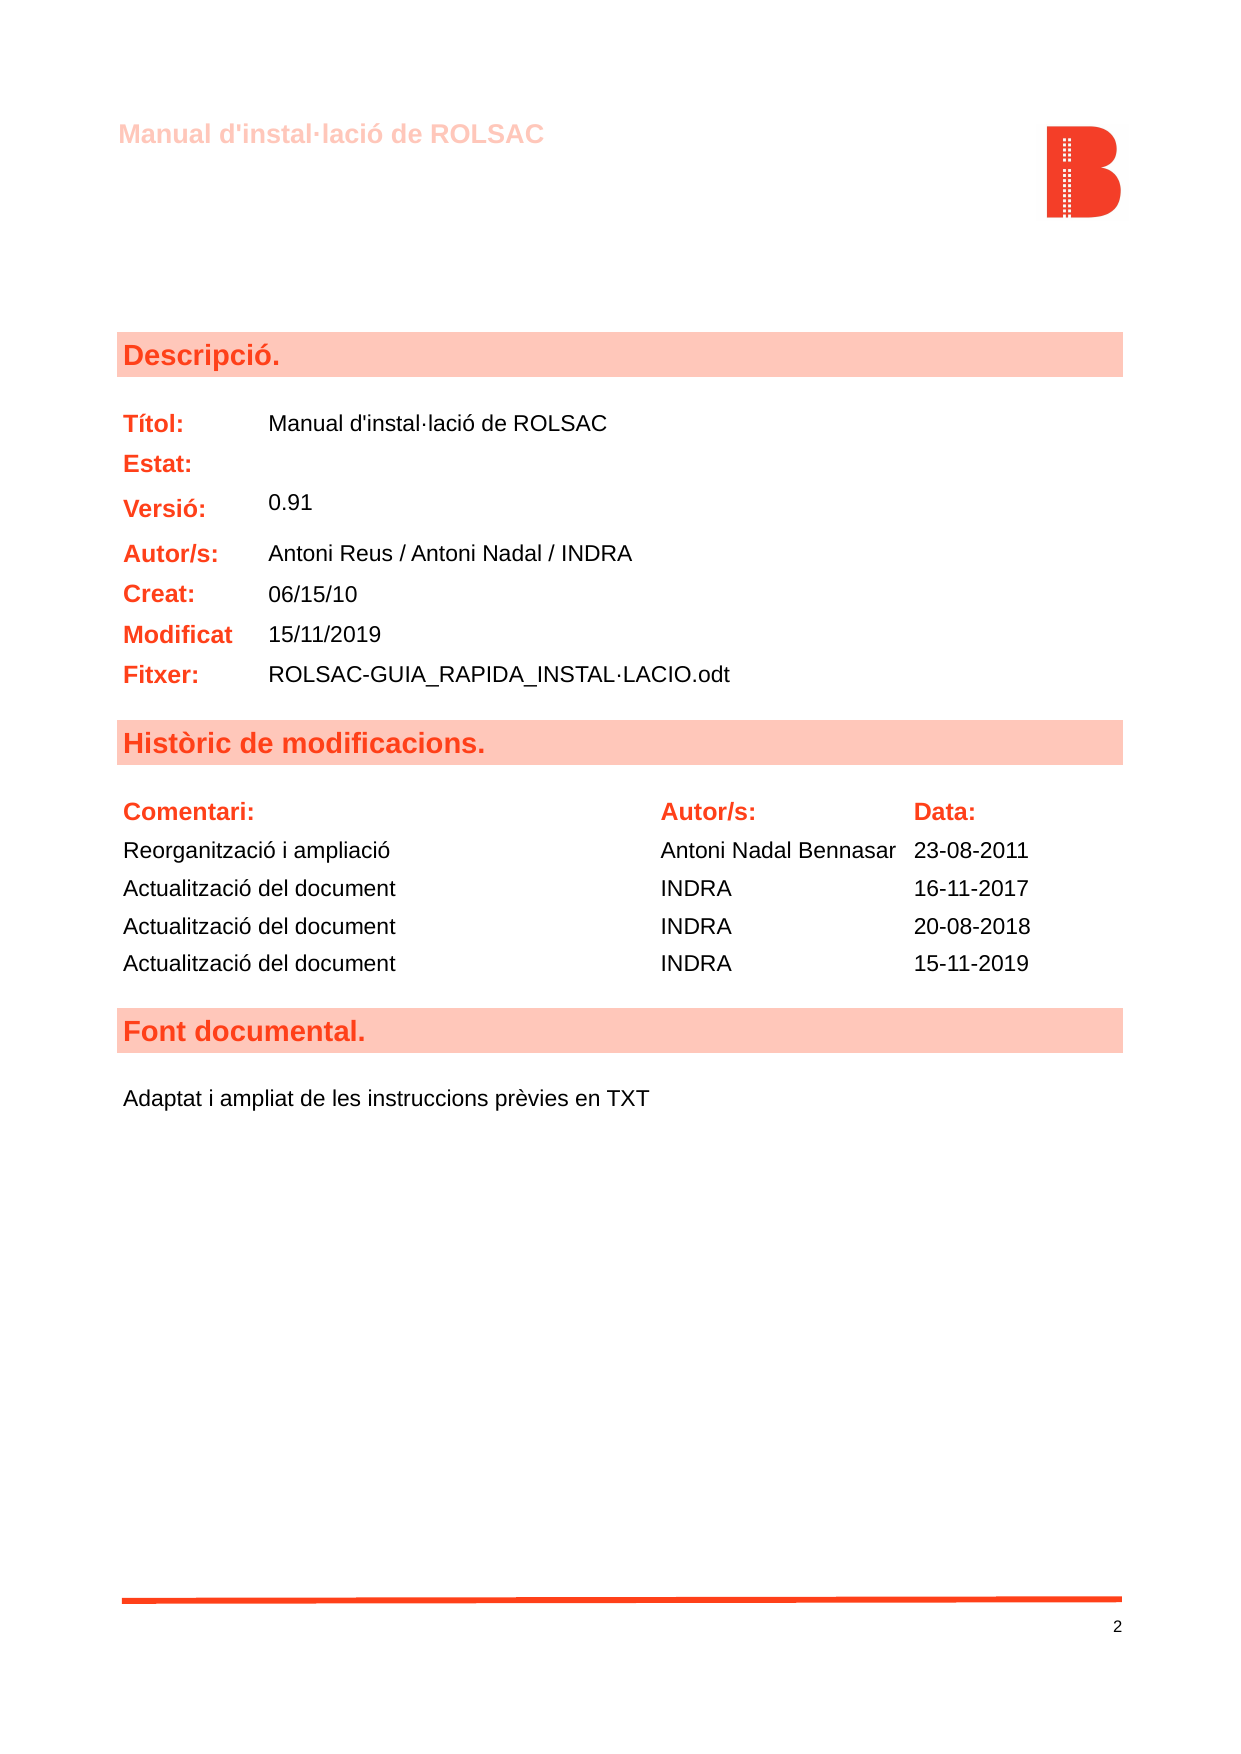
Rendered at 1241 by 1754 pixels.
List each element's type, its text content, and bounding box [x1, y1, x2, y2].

table_cell Fitxer: [117, 654, 262, 694]
table_cell Manual d'instal·lació de ROLSAC [263, 403, 1123, 443]
table_cell 23-08-2011 [908, 831, 1123, 869]
table_cell Data: [908, 791, 1123, 831]
table_cell 15/11/2019 [263, 614, 1123, 654]
table_cell [117, 983, 1123, 1008]
table_cell 20-08-2018 [908, 907, 1123, 945]
table_cell [117, 694, 1123, 720]
table_cell [117, 1270, 1123, 1308]
table_cell [263, 443, 1123, 483]
table_cell Títol: [117, 403, 262, 443]
table_cell Descripció. [117, 332, 1123, 377]
table_cell INDRA [655, 907, 908, 945]
table_cell ROLSAC-GUIA_RAPIDA_INSTAL·LACIO.odt [263, 654, 1123, 694]
table_cell Modificat [117, 614, 262, 654]
table_cell Antoni Nadal Bennasar [655, 831, 908, 869]
table_cell [117, 1053, 1123, 1079]
table_cell [117, 1157, 1123, 1195]
table_cell Creat: [117, 574, 262, 614]
table_cell [117, 1233, 1123, 1270]
table_header [117, 273, 1123, 332]
table_cell Comentari: [117, 791, 654, 831]
table_cell 15/06/10 [263, 574, 1123, 614]
table_cell Estat: [117, 443, 262, 483]
table_cell 15-11-2019 [908, 945, 1123, 982]
picture [1036, 124, 1130, 221]
table_cell 0.91 [263, 483, 1123, 533]
table_cell Antoni Reus / Antoni Nadal / INDRA [263, 534, 1123, 574]
table_cell [117, 1195, 1123, 1232]
table_cell Versió: [117, 483, 262, 533]
table_cell [117, 1117, 1123, 1157]
table_cell Font documental. [117, 1008, 1123, 1053]
table_cell Adaptat i ampliat de les instruccions prèvies en TXT [117, 1079, 1123, 1117]
table_cell Autor/s: [117, 534, 262, 574]
table_cell Històric de modificacions. [117, 720, 1123, 765]
table_cell Actualització del document [117, 907, 654, 945]
table_cell Reorganització i ampliació [117, 831, 654, 869]
table_cell 16-11-2017 [908, 869, 1123, 907]
table_cell Autor/s: [655, 791, 908, 831]
table_cell Actualització del document [117, 945, 654, 982]
table_cell INDRA [655, 945, 908, 982]
table_cell [117, 377, 1123, 403]
table_cell INDRA [655, 869, 908, 907]
table_cell Actualització del document [117, 869, 654, 907]
table_cell [117, 765, 1123, 791]
